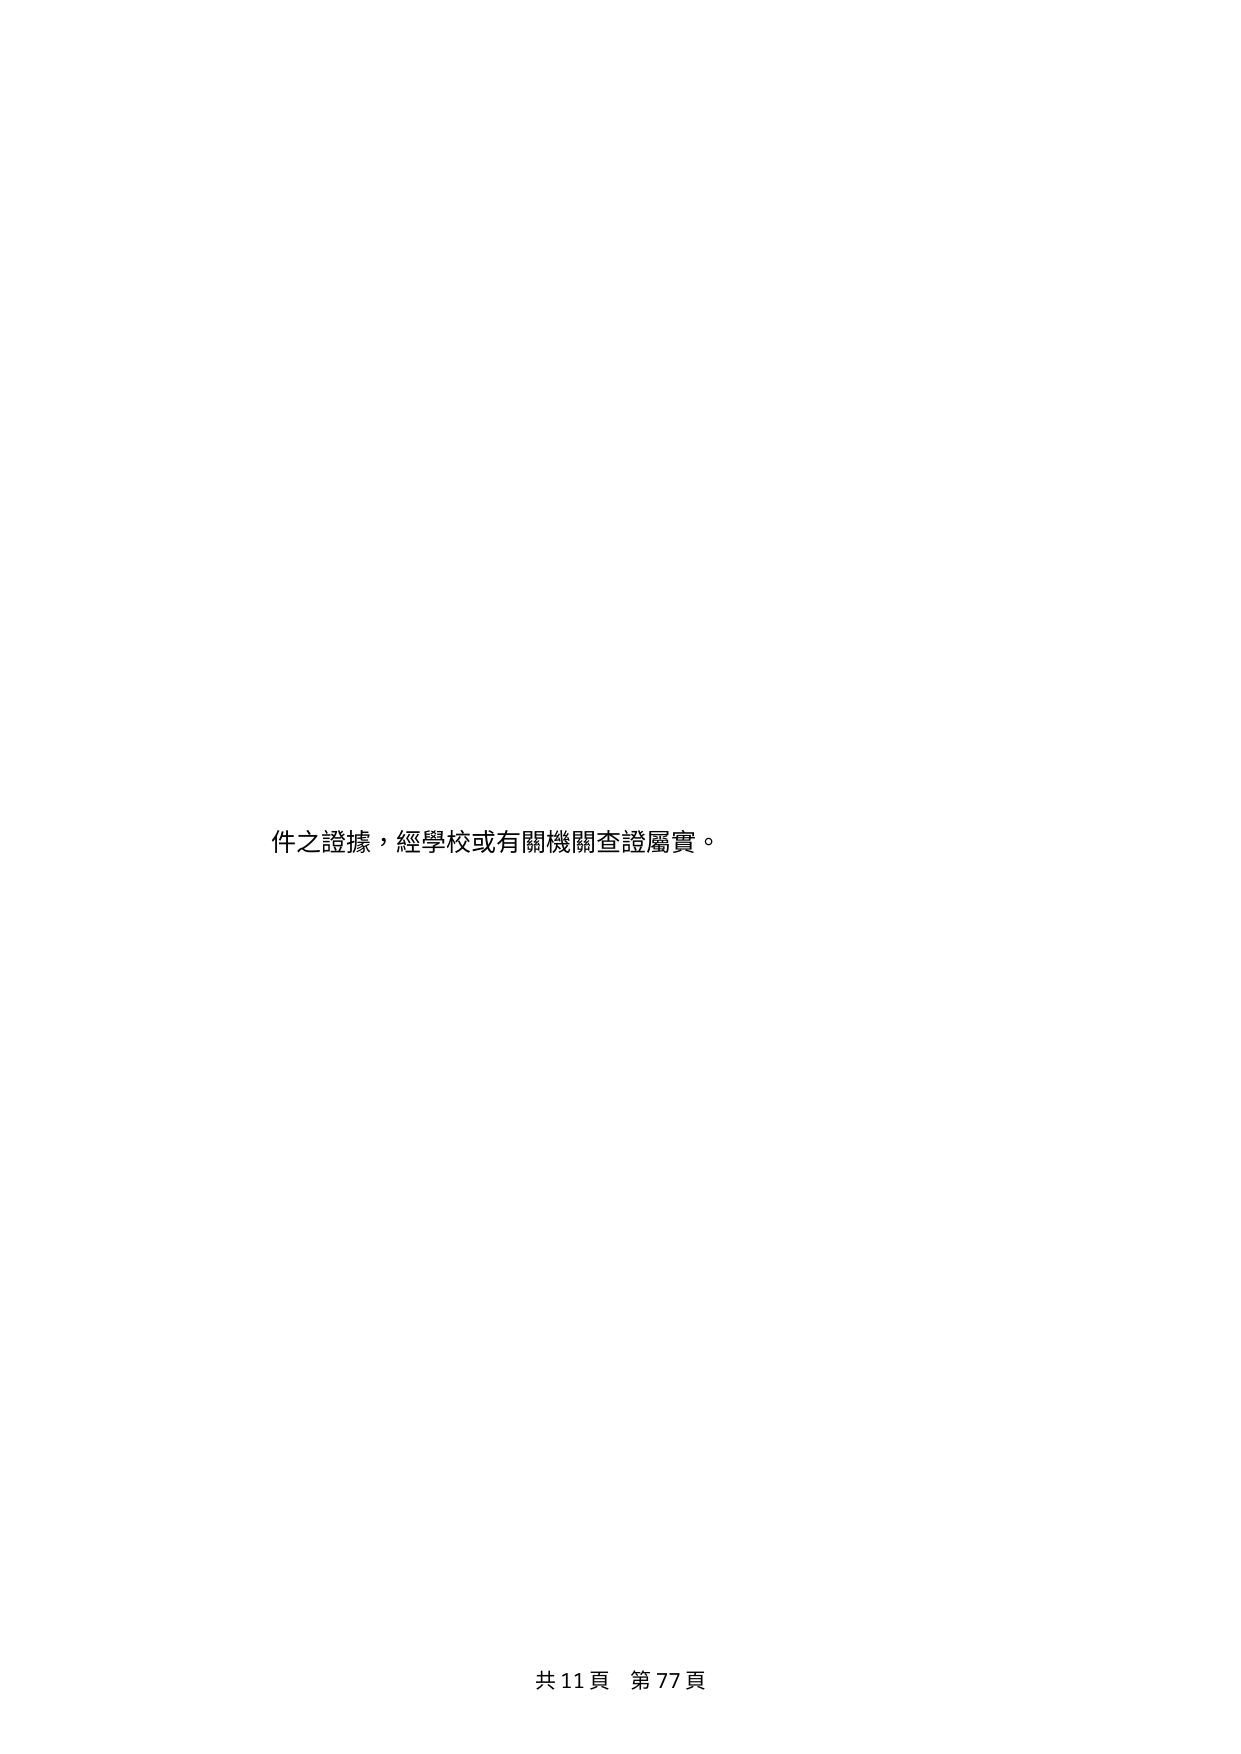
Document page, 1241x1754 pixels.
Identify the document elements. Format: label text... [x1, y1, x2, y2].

text 件之證據，經學校或有關機關查證屬實。 [230, 799, 1122, 862]
